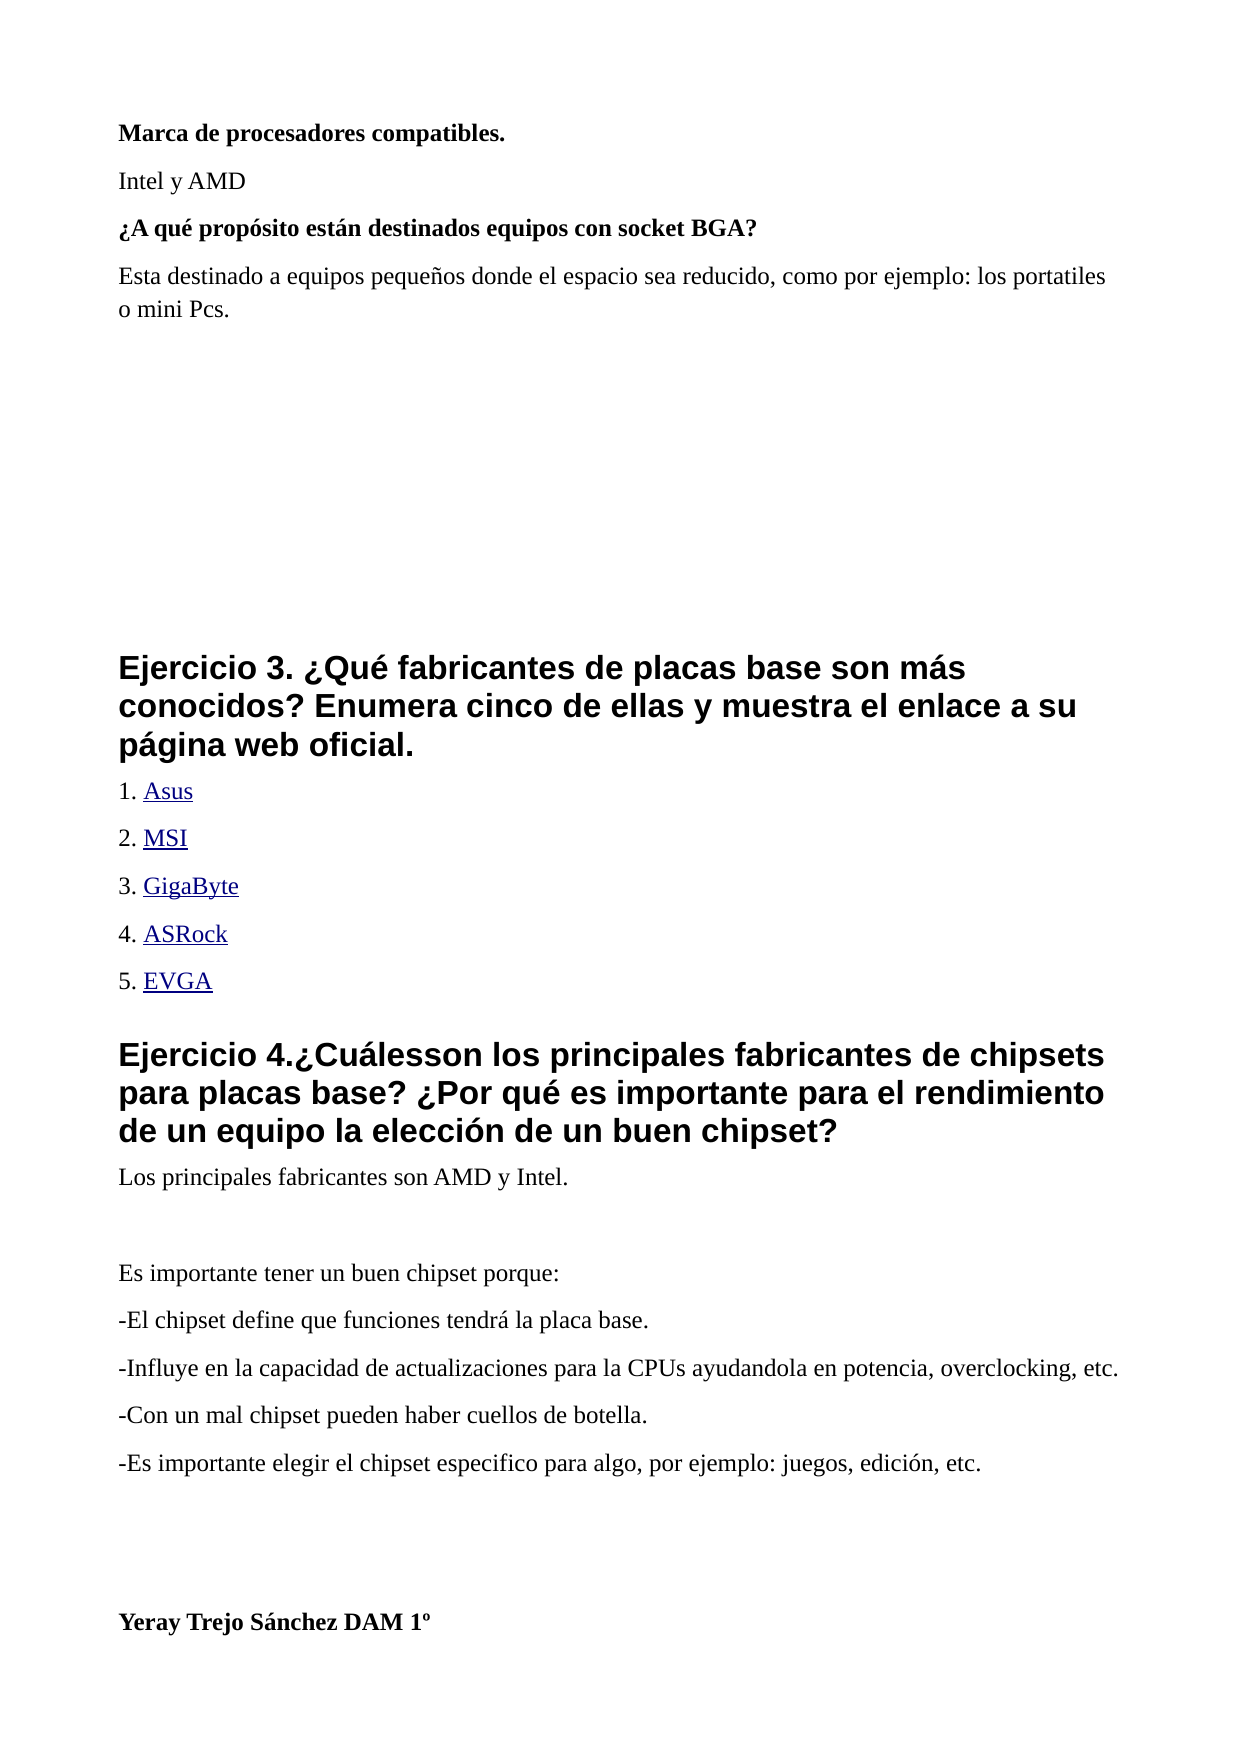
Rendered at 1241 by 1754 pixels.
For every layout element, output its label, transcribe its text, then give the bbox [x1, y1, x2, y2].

subtitle Ejercicio 4.¿Cuálesson los principales fabricantes de chipsets para placas base? ¿Por qué es importante para el rendimiento de un equipo la elección de un buen chipset? [118, 1035, 1122, 1150]
text -Es importante elegir el chipset especifico para algo, por ejemplo: juegos, edición, etc. [118, 1448, 1122, 1477]
text -Influye en la capacidad de actualizaciones para la CPUs ayudandola en potencia, overclocking, etc. [118, 1353, 1122, 1382]
text Los principales fabricantes son AMD y Intel. [118, 1162, 1122, 1191]
text 3. GigaByte [118, 871, 1122, 900]
text -El chipset define que funciones tendrá la placa base. [118, 1305, 1122, 1334]
text Esta destinado a equipos pequeños donde el espacio sea reducido, como por ejemplo: los portatiles o mini Pcs. [118, 261, 1122, 323]
text 1. Asus [118, 776, 1122, 804]
text -Con un mal chipset pueden haber cuellos de botella. [118, 1401, 1122, 1429]
text 4. ASRock [118, 919, 1122, 947]
text ¿A qué propósito están destinados equipos con socket BGA? [118, 213, 1122, 242]
subtitle Ejercicio 3. ¿Qué fabricantes de placas base son más conocidos? Enumera cinco de ellas y muestra el enlace a su página web oficial. [118, 648, 1122, 763]
text Intel y AMD [118, 166, 1122, 194]
text Es importante tener un buen chipset porque: [118, 1258, 1122, 1286]
text Marca de procesadores compatibles. [118, 118, 1122, 147]
text 5. EVGA [118, 966, 1122, 995]
text 2. MSI [118, 823, 1122, 852]
